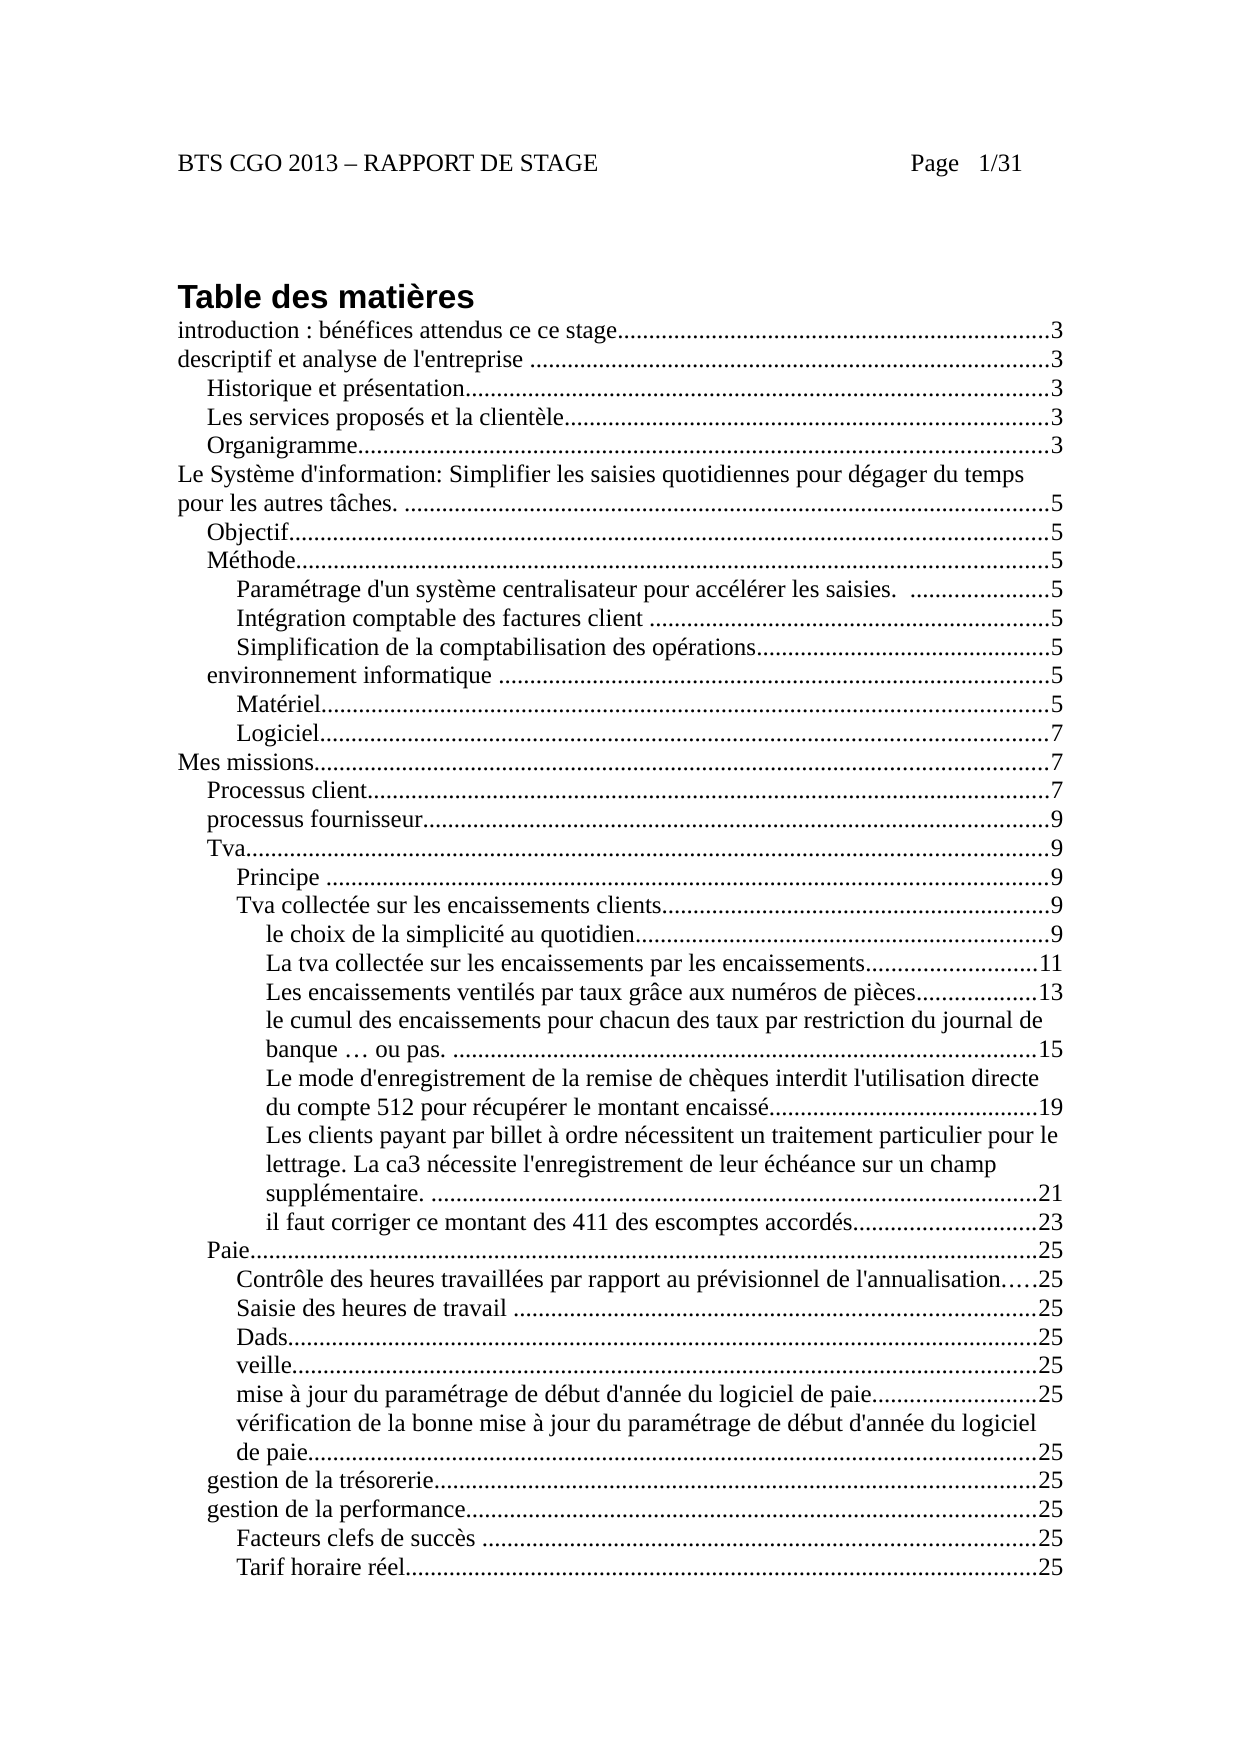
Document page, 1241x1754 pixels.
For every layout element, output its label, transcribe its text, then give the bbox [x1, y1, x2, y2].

text Paie 25 [207, 1235, 1063, 1264]
text le choix de la simplicité au quotidien 9 [266, 919, 1063, 948]
text Historique et présentation 3 [207, 373, 1063, 402]
text le cumul des encaissements pour chacun des taux par restriction du journal de banque … ou pas. 15 [266, 1005, 1063, 1063]
text Intégration comptable des factures client 5 [236, 603, 1063, 632]
text environnement informatique 5 [207, 660, 1063, 689]
text vérification de la bonne mise à jour du paramétrage de début d'année du logiciel de paie 25 [236, 1408, 1063, 1465]
text Facteurs clefs de succès 25 [236, 1523, 1063, 1552]
text Le mode d'enregistrement de la remise de chèques interdit l'utilisation directe du compte 512 pour récupérer le montant encaissé. 19 [266, 1063, 1063, 1120]
text Les encaissements ventilés par taux grâce aux numéros de pièces 13 [266, 977, 1063, 1005]
text veille 25 [236, 1350, 1063, 1379]
text Tarif horaire réel 25 [236, 1552, 1063, 1580]
text Tva collectée sur les encaissements clients 9 [236, 890, 1063, 919]
text il faut corriger ce montant des 411 des escomptes accordés. 23 [266, 1207, 1063, 1235]
text Logiciel 7 [236, 718, 1063, 747]
text Matériel 5 [236, 689, 1063, 718]
text La tva collectée sur les encaissements par les encaissements 11 [266, 948, 1063, 977]
text Tva 9 [207, 833, 1063, 862]
text Dads 25 [236, 1322, 1063, 1350]
text Objectif 5 [207, 517, 1063, 545]
text Saisie des heures de travail 25 [236, 1293, 1063, 1322]
text Organigramme 3 [207, 430, 1063, 459]
text Simplification de la comptabilisation des opérations 5 [236, 632, 1063, 660]
text Les clients payant par billet à ordre nécessitent un traitement particulier pour le lettrage. La ca3 nécessite l'enregistrement de leur échéance sur un champ supplémentaire. 21 [266, 1120, 1063, 1207]
text gestion de la performance 25 [207, 1494, 1063, 1523]
text mise à jour du paramétrage de début d'année du logiciel de paie 25 [236, 1379, 1063, 1408]
text Paramétrage d'un système centralisateur pour accélérer les saisies. 5 [236, 574, 1063, 603]
text Les services proposés et la clientèle 3 [207, 402, 1063, 430]
text Contrôle des heures travaillées par rapport au prévisionnel de l'annualisation 25 [236, 1264, 1063, 1293]
text gestion de la trésorerie 25 [207, 1465, 1063, 1494]
text Processus client 7 [207, 775, 1063, 804]
text Méthode 5 [207, 545, 1063, 574]
text Le Système d'information: Simplifier les saisies quotidiennes pour dégager du temps pour les autres tâches. 5 [177, 459, 1063, 517]
text Mes missions 7 [177, 747, 1063, 775]
text introduction : bénéfices attendus ce ce stage 3 [177, 315, 1063, 344]
text descriptif et analyse de l'entreprise 3 [177, 344, 1063, 373]
text Principe 9 [236, 862, 1063, 890]
text processus fournisseur 9 [207, 804, 1063, 833]
subtitle Table des matières [177, 277, 1063, 315]
